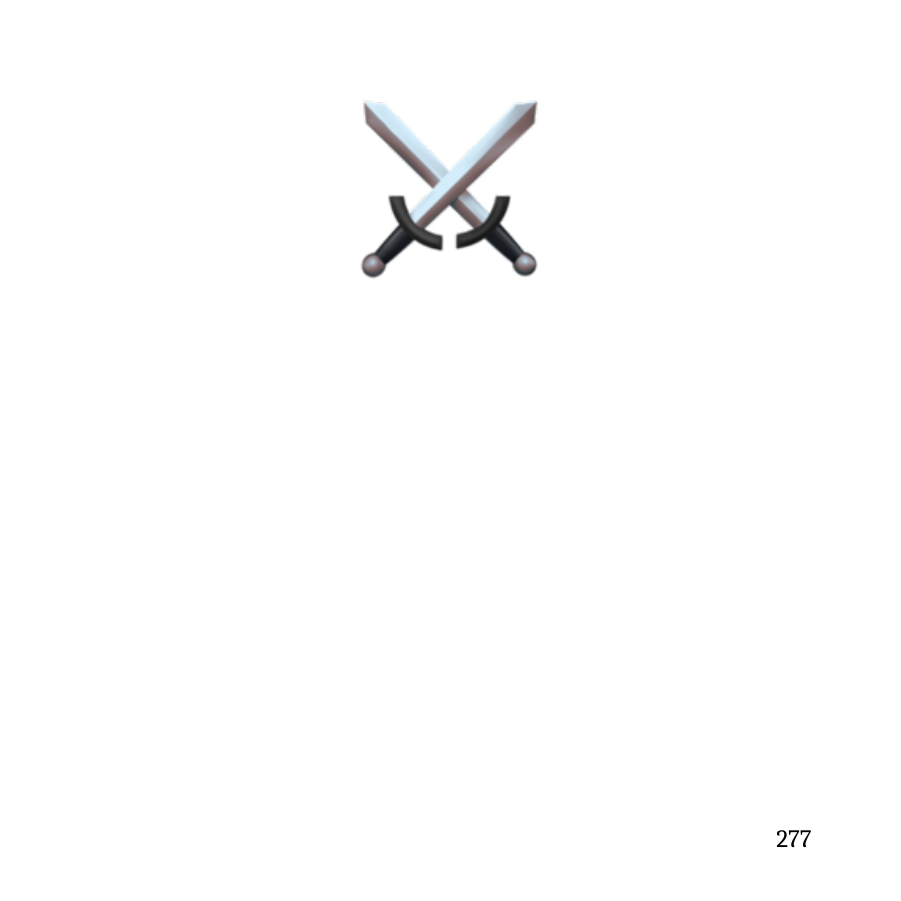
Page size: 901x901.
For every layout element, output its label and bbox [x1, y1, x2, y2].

picture [356, 95, 544, 283]
